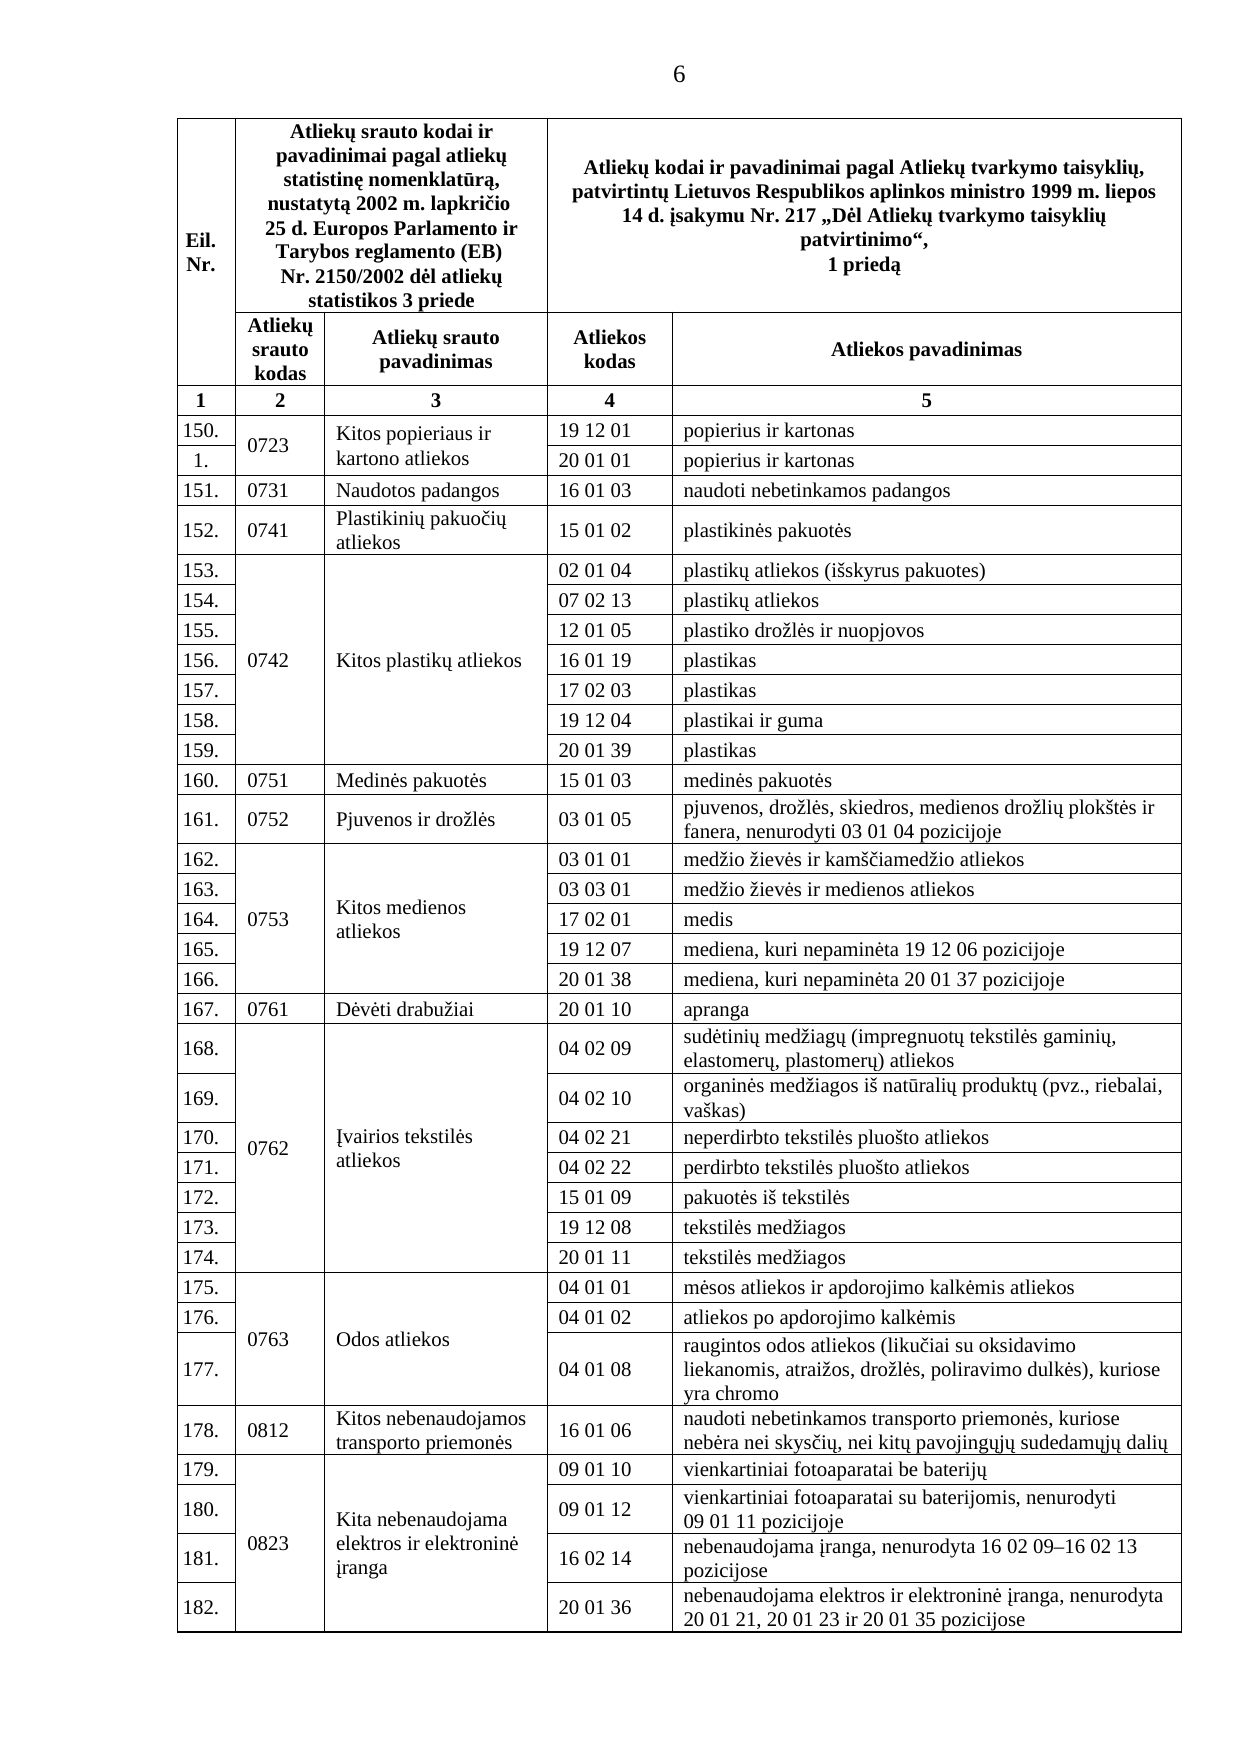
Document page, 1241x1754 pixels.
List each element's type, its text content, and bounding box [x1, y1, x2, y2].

table_cell 171. [178, 1153, 235, 1182]
table_cell 165. [178, 934, 235, 963]
table_cell 16 01 03 [548, 476, 672, 505]
table_cell tekstilės medžiagos [673, 1243, 1181, 1272]
table_cell 0723 [236, 416, 324, 475]
table_cell 15 01 09 [548, 1183, 672, 1212]
table_cell 20 01 39 [548, 735, 672, 764]
table_cell 20 01 38 [548, 964, 672, 993]
table_cell mėsos atliekos ir apdorojimo kalkėmis atliekos [673, 1273, 1181, 1302]
table_cell 19 12 08 [548, 1213, 672, 1242]
table_cell 0752 [236, 795, 324, 843]
table_cell 179. [178, 1455, 235, 1484]
table_cell 5 [673, 386, 1181, 415]
table_cell mediena, kuri nepaminėta 19 12 06 pozicijoje [673, 934, 1181, 963]
table_cell plastikų atliekos [673, 585, 1181, 614]
table_cell plastiko drožlės ir nuopjovos [673, 615, 1181, 644]
table_cell 03 01 01 [548, 844, 672, 873]
table_header Eil. Nr. [178, 119, 235, 385]
table_cell 161. [178, 795, 235, 843]
table_cell Įvairios tekstilės atliekos [325, 1024, 547, 1272]
table_cell 04 01 01 [548, 1273, 672, 1302]
table_cell 167. [178, 994, 235, 1023]
table_cell 0731 [236, 476, 324, 505]
table_cell medžio žievės ir kamščiamedžio atliekos [673, 844, 1181, 873]
table_cell 168. [178, 1024, 235, 1072]
table_cell 150. [178, 416, 235, 445]
table_cell 156. [178, 645, 235, 674]
table_cell plastikinės pakuotės [673, 506, 1181, 554]
table_cell Plastikinių pakuočių atliekos [325, 506, 547, 554]
table_cell 155. [178, 615, 235, 644]
table_cell 0741 [236, 506, 324, 554]
table_cell 16 01 19 [548, 645, 672, 674]
table_cell 169. [178, 1074, 235, 1122]
table_cell Kitos medienos atliekos [325, 844, 547, 993]
table_cell 154. [178, 585, 235, 614]
table_cell 0761 [236, 994, 324, 1023]
table_cell 2 [236, 386, 324, 415]
table_cell neperdirbto tekstilės pluošto atliekos [673, 1123, 1181, 1152]
table_cell 157. [178, 675, 235, 704]
table_cell 177. [178, 1333, 235, 1405]
table_cell 175. [178, 1273, 235, 1302]
table_cell 166. [178, 964, 235, 993]
table_cell plastikas [673, 735, 1181, 764]
table_cell 04 02 09 [548, 1024, 672, 1072]
table_cell popierius ir kartonas [673, 416, 1181, 445]
table_cell 162. [178, 844, 235, 873]
table_cell 173. [178, 1213, 235, 1242]
table_cell 170. [178, 1123, 235, 1152]
table_cell Atliekos pavadinimas [673, 313, 1181, 385]
table_cell 03 03 01 [548, 874, 672, 903]
table_cell 3 [325, 386, 547, 415]
table_cell mediena, kuri nepaminėta 20 01 37 pozicijoje [673, 964, 1181, 993]
table_cell Dėvėti drabužiai [325, 994, 547, 1023]
table_cell popierius ir kartonas [673, 446, 1181, 475]
table_cell 16 01 06 [548, 1406, 672, 1454]
table_cell 176. [178, 1303, 235, 1332]
table_cell 15 01 02 [548, 506, 672, 554]
table_cell Kita nebenaudojama elektros ir elektroninė įranga [325, 1455, 547, 1631]
table_cell vienkartiniai fotoaparatai su baterijomis, nenurodyti 09 01 11 pozicijoje [673, 1485, 1181, 1533]
table_cell 09 01 10 [548, 1455, 672, 1484]
table_cell Atliekos kodas [548, 313, 672, 385]
table_cell medis [673, 904, 1181, 933]
table_cell 0763 [236, 1273, 324, 1405]
table_cell 19 12 07 [548, 934, 672, 963]
table_cell Atliekų srauto kodas [236, 313, 324, 385]
table_cell 152. [178, 506, 235, 554]
table_cell 153. [178, 555, 235, 584]
table_cell 1 [178, 386, 235, 415]
table_cell atliekos po apdorojimo kalkėmis [673, 1303, 1181, 1332]
table_cell 180. [178, 1485, 235, 1533]
table_cell 20 01 11 [548, 1243, 672, 1272]
table_cell Odos atliekos [325, 1273, 547, 1405]
table_cell 20 01 36 [548, 1583, 672, 1631]
table_cell tekstilės medžiagos [673, 1213, 1181, 1242]
table_cell 1. [178, 446, 235, 475]
table_cell plastikas [673, 645, 1181, 674]
table_cell plastikas [673, 675, 1181, 704]
table_header Atliekų srauto kodai ir pavadinimai pagal atliekų statistinę nomenklatūrą, nustatytą 2002 m. lapkričio 25 d. Europos Parlamento ir Tarybos reglamento (EB) Nr. 2150/2002 dėl atliekų statistikos 3 priede [236, 119, 547, 312]
table_cell 178. [178, 1406, 235, 1454]
table_cell raugintos odos atliekos (likučiai su oksidavimo liekanomis, atraižos, drožlės, poliravimo dulkės), kuriose yra chromo [673, 1333, 1181, 1405]
table_cell 16 02 14 [548, 1534, 672, 1582]
table_cell Kitos plastikų atliekos [325, 555, 547, 764]
table_cell 19 12 04 [548, 705, 672, 734]
table_cell 04 02 22 [548, 1153, 672, 1182]
table_header Atliekų kodai ir pavadinimai pagal Atliekų tvarkymo taisyklių, patvirtintų Lietuvos Respublikos aplinkos ministro 1999 m. liepos 14 d. įsakymu Nr. 217 „Dėl Atliekų tvarkymo taisyklių patvirtinimo“, 1 priedą [548, 119, 1181, 312]
table_cell Kitos popieriaus ir kartono atliekos [325, 416, 547, 475]
table_cell plastikai ir guma [673, 705, 1181, 734]
table_cell 163. [178, 874, 235, 903]
table_cell 182. [178, 1583, 235, 1631]
table_cell Medinės pakuotės [325, 765, 547, 794]
table_cell 07 02 13 [548, 585, 672, 614]
table_cell 17 02 01 [548, 904, 672, 933]
table_cell vienkartiniai fotoaparatai be baterijų [673, 1455, 1181, 1484]
table_cell 02 01 04 [548, 555, 672, 584]
table_cell plastikų atliekos (išskyrus pakuotes) [673, 555, 1181, 584]
table_cell Pjuvenos ir drožlės [325, 795, 547, 843]
table_cell medžio žievės ir medienos atliekos [673, 874, 1181, 903]
table_cell nebenaudojama elektros ir elektroninė įranga, nenurodyta 20 01 21, 20 01 23 ir 20 01 35 pozicijose [673, 1583, 1181, 1631]
table_cell 159. [178, 735, 235, 764]
table_cell 0812 [236, 1406, 324, 1454]
table_cell 0751 [236, 765, 324, 794]
table_cell 15 01 03 [548, 765, 672, 794]
table_cell sudėtinių medžiagų (impregnuotų tekstilės gaminių, elastomerų, plastomerų) atliekos [673, 1024, 1181, 1072]
table_cell pakuotės iš tekstilės [673, 1183, 1181, 1212]
table_cell 151. [178, 476, 235, 505]
table_cell 172. [178, 1183, 235, 1212]
table_cell organinės medžiagos iš natūralių produktų (pvz., riebalai, vaškas) [673, 1074, 1181, 1122]
table_cell pjuvenos, drožlės, skiedros, medienos drožlių plokštės ir fanera, nenurodyti 03 01 04 pozicijoje [673, 795, 1181, 843]
table_cell 0742 [236, 555, 324, 764]
table_cell 03 01 05 [548, 795, 672, 843]
table_cell 160. [178, 765, 235, 794]
table_cell 4 [548, 386, 672, 415]
table_cell 20 01 01 [548, 446, 672, 475]
table_cell 19 12 01 [548, 416, 672, 445]
table_cell 0762 [236, 1024, 324, 1272]
table_cell 04 02 10 [548, 1074, 672, 1122]
table_cell Atliekų srauto pavadinimas [325, 313, 547, 385]
table_cell medinės pakuotės [673, 765, 1181, 794]
table_cell Kitos nebenaudojamos transporto priemonės [325, 1406, 547, 1454]
table_cell 164. [178, 904, 235, 933]
table_cell 04 01 08 [548, 1333, 672, 1405]
table_cell naudoti nebetinkamos transporto priemonės, kuriose nebėra nei skysčių, nei kitų pavojingųjų sudedamųjų dalių [673, 1406, 1181, 1454]
table_cell perdirbto tekstilės pluošto atliekos [673, 1153, 1181, 1182]
table_cell 20 01 10 [548, 994, 672, 1023]
table_cell 17 02 03 [548, 675, 672, 704]
table_cell 0753 [236, 844, 324, 993]
table_cell nebenaudojama įranga, nenurodyta 16 02 09–16 02 13 pozicijose [673, 1534, 1181, 1582]
table_cell 0823 [236, 1455, 324, 1631]
table_cell 174. [178, 1243, 235, 1272]
table_cell apranga [673, 994, 1181, 1023]
table_cell 09 01 12 [548, 1485, 672, 1533]
table_cell Naudotos padangos [325, 476, 547, 505]
table_cell 158. [178, 705, 235, 734]
table_cell 04 01 02 [548, 1303, 672, 1332]
table_cell naudoti nebetinkamos padangos [673, 476, 1181, 505]
table_cell 12 01 05 [548, 615, 672, 644]
table_cell 04 02 21 [548, 1123, 672, 1152]
table_cell 181. [178, 1534, 235, 1582]
